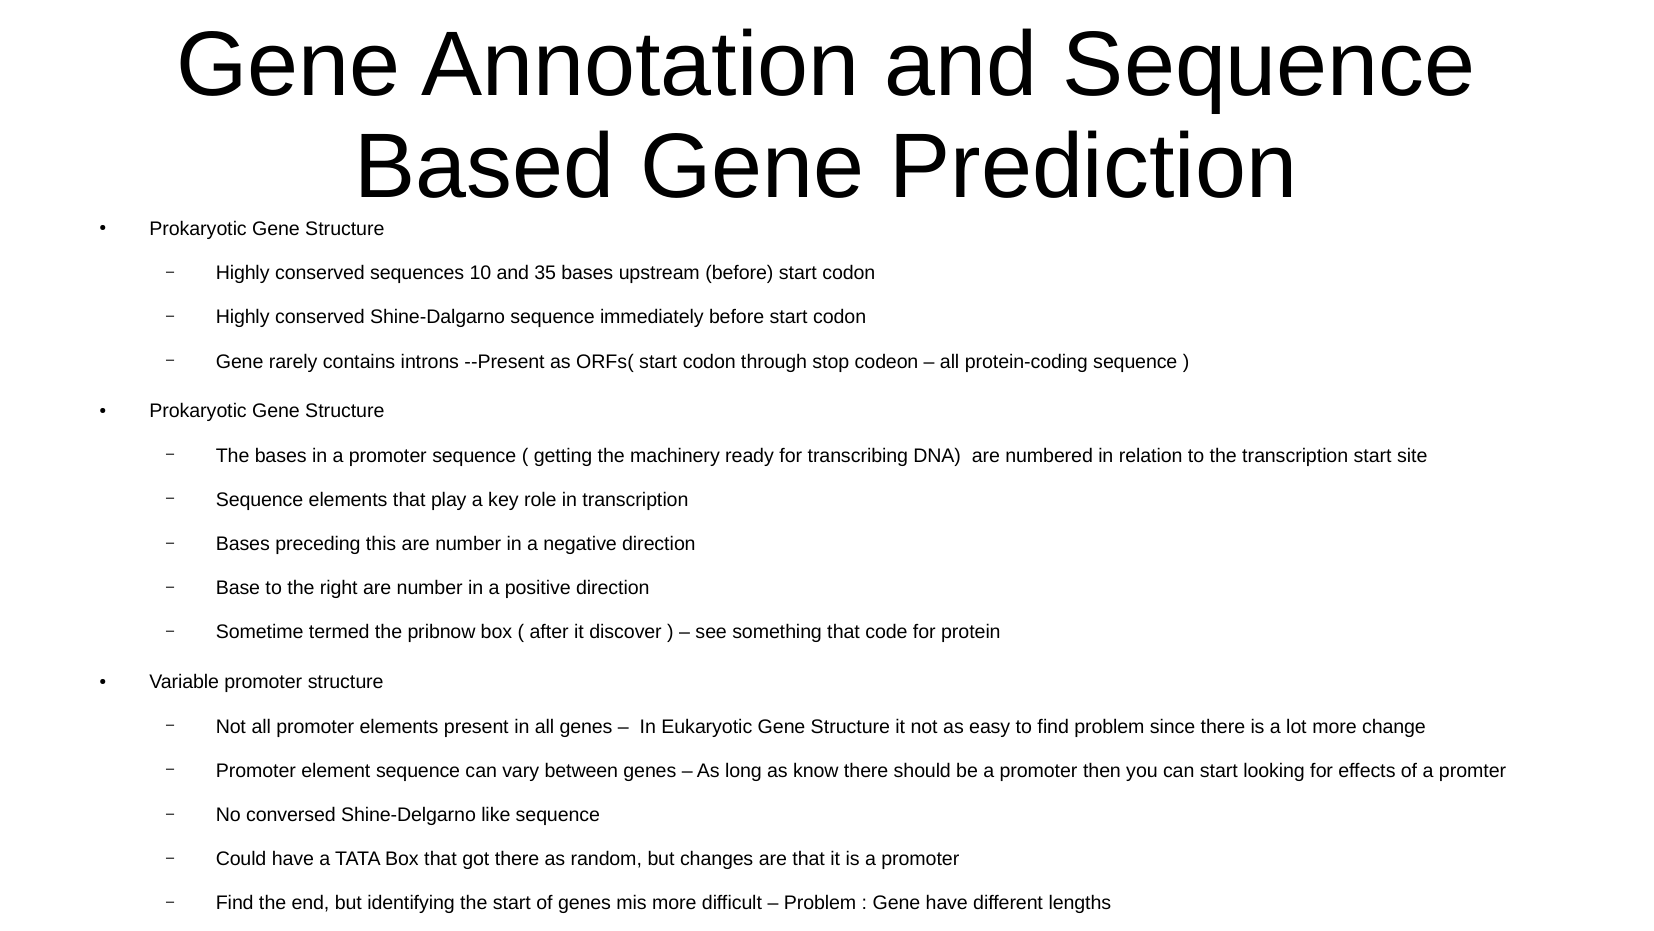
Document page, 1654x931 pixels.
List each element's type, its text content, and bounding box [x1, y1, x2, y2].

title Gene Annotation and Sequence Based Gene Prediction [82, 12, 1571, 217]
list Prokaryotic Gene Structure Highly conserved sequences 10 and 35 bases upstream (before) start codon Highly conserved Shine-Dalgarno sequence immediately before start codon Gene rarely contains introns --Present as ORFs( start codon through stop codeon – all protein-coding sequence ) Prokaryotic Gene Structure The bases in a promoter sequence ( getting the machinery ready for transcribing DNA) are numbered in relation to the transcription start site Sequence elements that play a key role in transcription Bases preceding this are number in a negative direction Base to the right are number in a positive direction Sometime termed the pribnow box ( after it discover ) – see something that code for protein Variable promoter structure Not all promoter elements present in all genes – In Eukaryotic Gene Structure it not as easy to find problem since there is a lot more change Promoter element sequence can vary between genes – As long as know there should be a promoter then you can start looking for effects of a promter No conversed Shine-Delgarno like sequence Could have a TATA Box that got there as random, but changes are that it is a promoter Find the end, but identifying the start of genes mis more difficult – Problem : Gene have different lengths [82, 217, 1654, 916]
